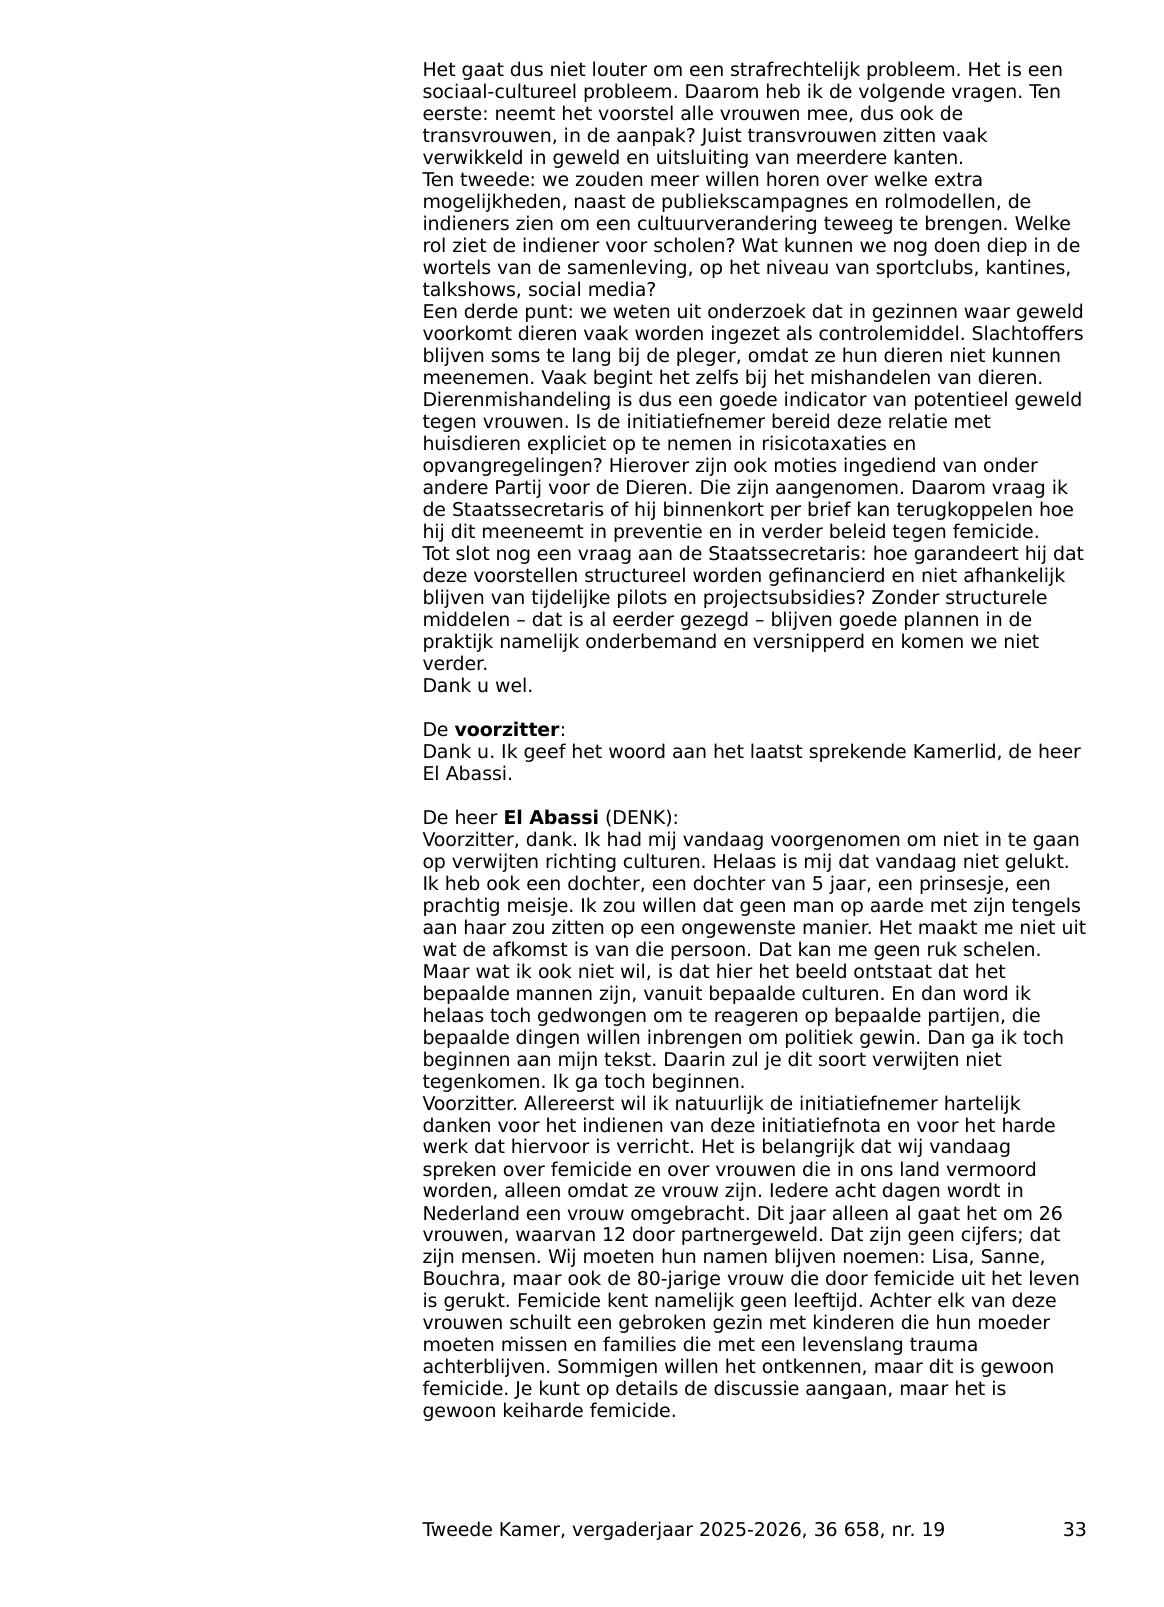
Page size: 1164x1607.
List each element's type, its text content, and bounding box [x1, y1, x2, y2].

text De voorzitter: [422, 719, 1087, 741]
text De heer El Abassi (DENK): [422, 807, 1087, 829]
text Tot slot nog een vraag aan de Staatssecretaris: hoe garandeert hij dat deze voorstellen structureel worden gefinancierd en niet afhankelijk blijven van tijdelijke pilots en projectsubsidies? Zonder structurele middelen – dat is al eerder gezegd – blijven goede plannen in de praktijk namelijk onderbemand en versnipperd en komen we niet verder. [422, 543, 1087, 674]
text Voorzitter, dank. Ik had mij vandaag voorgenomen om niet in te gaan op verwijten richting culturen. Helaas is mij dat vandaag niet gelukt. Ik heb ook een dochter, een dochter van 5 jaar, een prinsesje, een prachtig meisje. Ik zou willen dat geen man op aarde met zijn tengels aan haar zou zitten op een ongewenste manier. Het maakt me niet uit wat de afkomst is van die persoon. Dat kan me geen ruk schelen. Maar wat ik ook niet wil, is dat hier het beeld ontstaat dat het bepaalde mannen zijn, vanuit bepaalde culturen. En dan word ik helaas toch gedwongen om te reageren op bepaalde partijen, die bepaalde dingen willen inbrengen om politiek gewin. Dan ga ik toch beginnen aan mijn tekst. Daarin zul je dit soort verwijten niet tegenkomen. Ik ga toch beginnen. [422, 829, 1087, 1092]
text Ten tweede: we zouden meer willen horen over welke extra mogelijkheden, naast de publiekscampagnes en rolmodellen, de indieners zien om een cultuurverandering teweeg te brengen. Welke rol ziet de indiener voor scholen? Wat kunnen we nog doen diep in de wortels van de samenleving, op het niveau van sportclubs, kantines, talkshows, social media? [422, 169, 1087, 301]
text Een derde punt: we weten uit onderzoek dat in gezinnen waar geweld voorkomt dieren vaak worden ingezet als controlemiddel. Slachtoffers blijven soms te lang bij de pleger, omdat ze hun dieren niet kunnen meenemen. Vaak begint het zelfs bij het mishandelen van dieren. Dierenmishandeling is dus een goede indicator van potentieel geweld tegen vrouwen. Is de initiatiefnemer bereid deze relatie met huisdieren expliciet op te nemen in risicotaxaties en opvangregelingen? Hierover zijn ook moties ingediend van onder andere Partij voor de Dieren. Die zijn aangenomen. Daarom vraag ik de Staatssecretaris of hij binnenkort per brief kan terugkoppelen hoe hij dit meeneemt in preventie en in verder beleid tegen femicide. [422, 301, 1087, 543]
text Dank u. Ik geef het woord aan het laatst sprekende Kamerlid, de heer El Abassi. [422, 741, 1087, 784]
text Het gaat dus niet louter om een strafrechtelijk probleem. Het is een sociaal-cultureel probleem. Daarom heb ik de volgende vragen. Ten eerste: neemt het voorstel alle vrouwen mee, dus ook de transvrouwen, in de aanpak? Juist transvrouwen zitten vaak verwikkeld in geweld en uitsluiting van meerdere kanten. [422, 59, 1087, 169]
text Voorzitter. Allereerst wil ik natuurlijk de initiatiefnemer hartelijk danken voor het indienen van deze initiatiefnota en voor het harde werk dat hiervoor is verricht. Het is belangrijk dat wij vandaag spreken over femicide en over vrouwen die in ons land vermoord worden, alleen omdat ze vrouw zijn. Iedere acht dagen wordt in Nederland een vrouw omgebracht. Dit jaar alleen al gaat het om 26 vrouwen, waarvan 12 door partnergeweld. Dat zijn geen cijfers; dat zijn mensen. Wij moeten hun namen blijven noemen: Lisa, Sanne, Bouchra, maar ook de 80-jarige vrouw die door femicide uit het leven is gerukt. Femicide kent namelijk geen leeftijd. Achter elk van deze vrouwen schuilt een gebroken gezin met kinderen die hun moeder moeten missen en families die met een levenslang trauma achterblijven. Sommigen willen het ontkennen, maar dit is gewoon femicide. Je kunt op details de discussie aangaan, maar het is gewoon keiharde femicide. [422, 1092, 1087, 1422]
text Dank u wel. [422, 674, 1087, 696]
